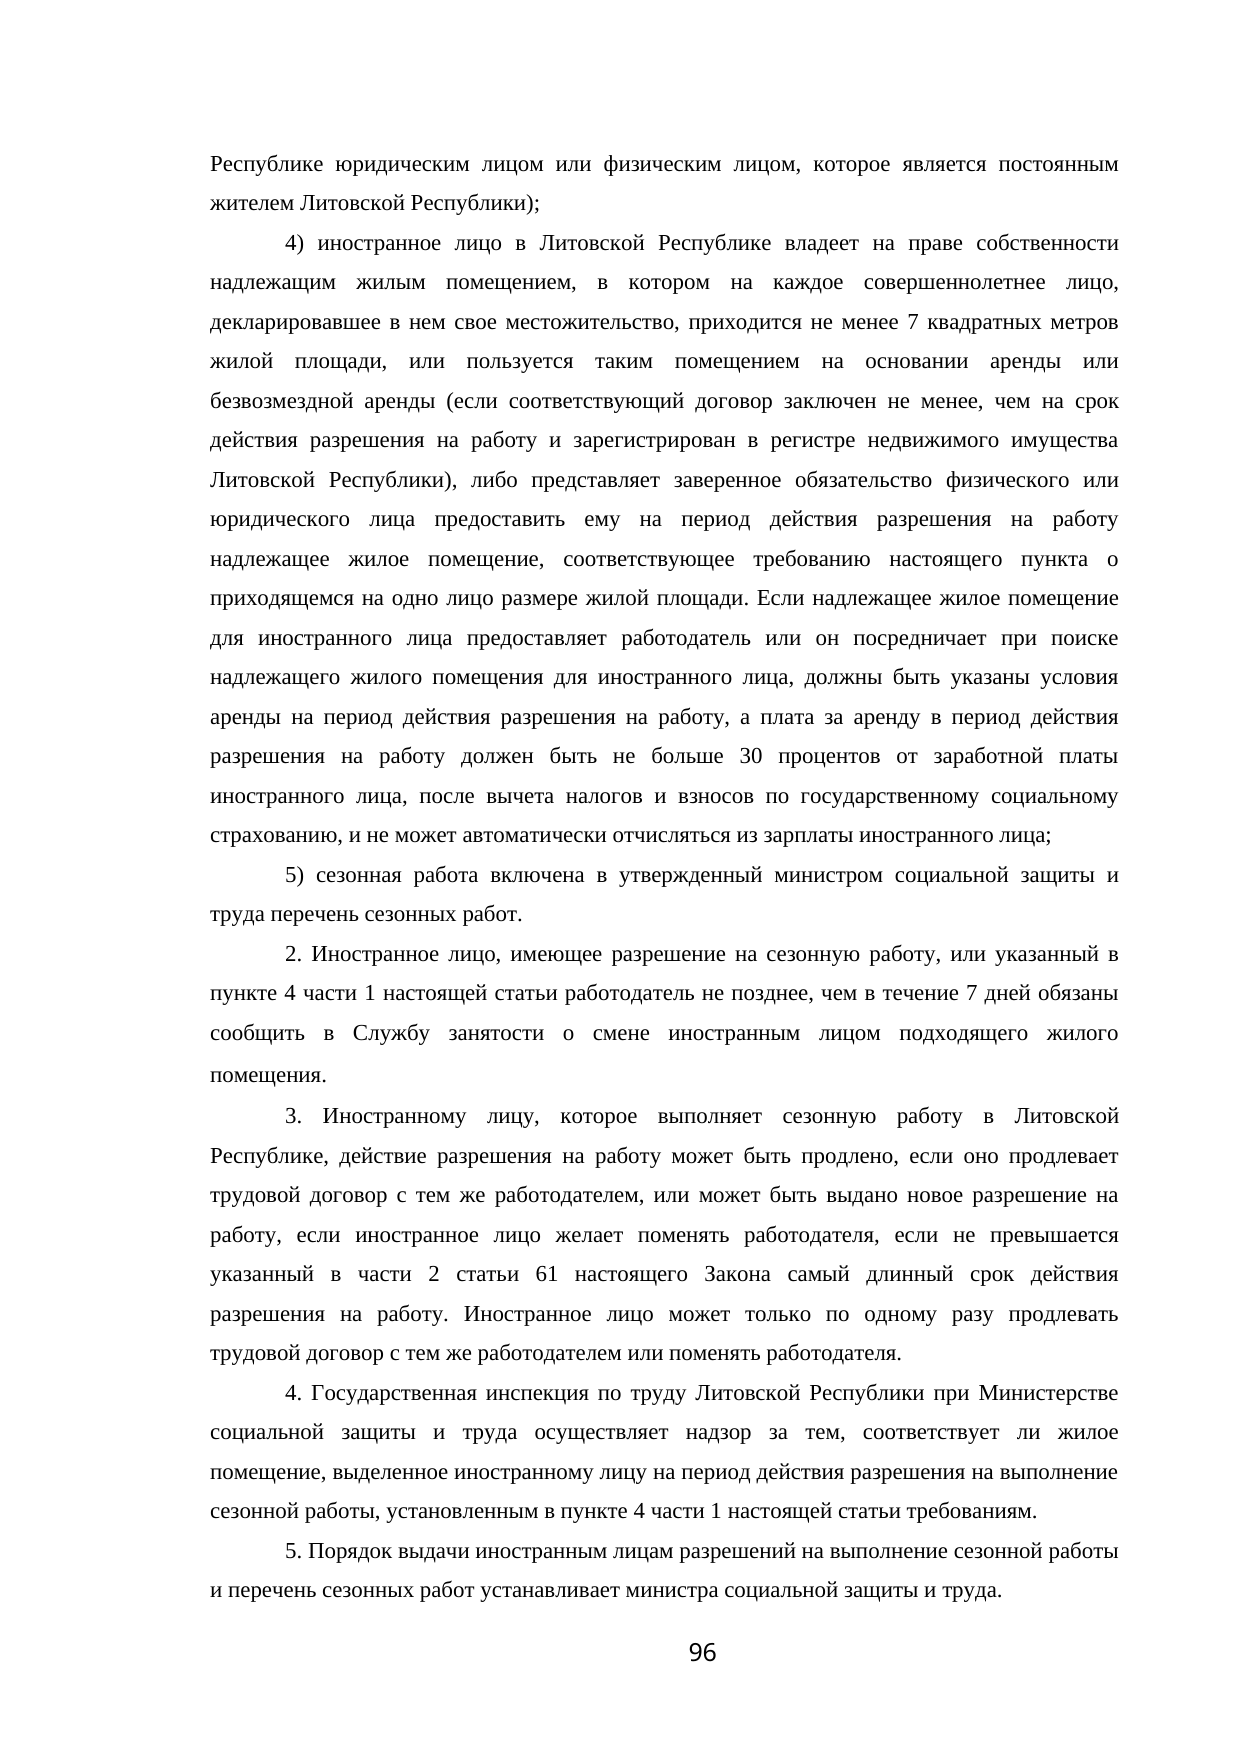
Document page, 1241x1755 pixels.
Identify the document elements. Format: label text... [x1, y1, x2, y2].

text 5) сезонная работа включена в утвержденный министром социальной защиты и труда перечень сезонных работ. [210, 861, 1120, 926]
text 4) иностранное лицо в Литовской Республике владеет на праве собственности надлежащим жилым помещением, в котором на каждое совершеннолетнее лицо, декларировавшее в нем свое местожительство, приходится не менее 7 квадратных метров жилой площади, или пользуется таким помещением на основании аренды или безвозмездной аренды (если соответствующий договор заключен не менее, чем на срок действия разрешения на работу и зарегистрирован в регистре недвижимого имущества Литовской Республики), либо представляет заверенное обязательство физического или юридического лица предоставить ему на период действия разрешения на работу надлежащее жилое помещение, соответствующее требованию настоящего пункта о приходящемся на одно лицо размере жилой площади. Если надлежащее жилое помещение для иностранного лица предоставляет работодатель или он посредничает при поиске надлежащего жилого помещения для иностранного лица, должны быть указаны условия аренды на период действия разрешения на работу, а плата за аренду в период действия разрешения на работу должен быть не больше 30 процентов от заработной платы иностранного лица, после вычета налогов и взносов по государственному социальному страхованию, и не может автоматически отчисляться из зарплаты иностранного лица; [210, 229, 1120, 847]
text Республике юридическим лицом или физическим лицом, которое является постоянным жителем Литовской Республики); [210, 150, 1120, 216]
text 4. Государственная инспекция по труду Литовской Республики при Министерстве социальной защиты и труда осуществляет надзор за тем, соответствует ли жилое помещение, выделенное иностранному лицу на период действия разрешения на выполнение сезонной работы, установленным в пункте 4 части 1 настоящей статьи требованиям. [210, 1379, 1120, 1523]
text 3. Иностранному лицу, которое выполняет сезонную работу в Литовской Республике, действие разрешения на работу может быть продлено, если оно продлевает трудовой договор с тем же работодателем, или может быть выдано новое разрешение на работу, если иностранное лицо желает поменять работодателя, если не превышается указанный в части 2 статьи 61 настоящего Закона самый длинный срок действия разрешения на работу. Иностранное лицо может только по одному разу продлевать трудовой договор с тем же работодателем или поменять работодателя. [210, 1102, 1120, 1366]
text 5. Порядок выдачи иностранным лицам разрешений на выполнение сезонной работы и перечень сезонных работ устанавливает министра социальной защиты и труда. [210, 1537, 1120, 1602]
text 2. Иностранное лицо, имеющее разрешение на сезонную работу, или указанный в пункте 4 части 1 настоящей статьи работодатель не позднее, чем в течение 7 дней обязаны сообщить в Службу занятости о смене иностранным лицом подходящего жилого помещения. [210, 939, 1120, 1088]
